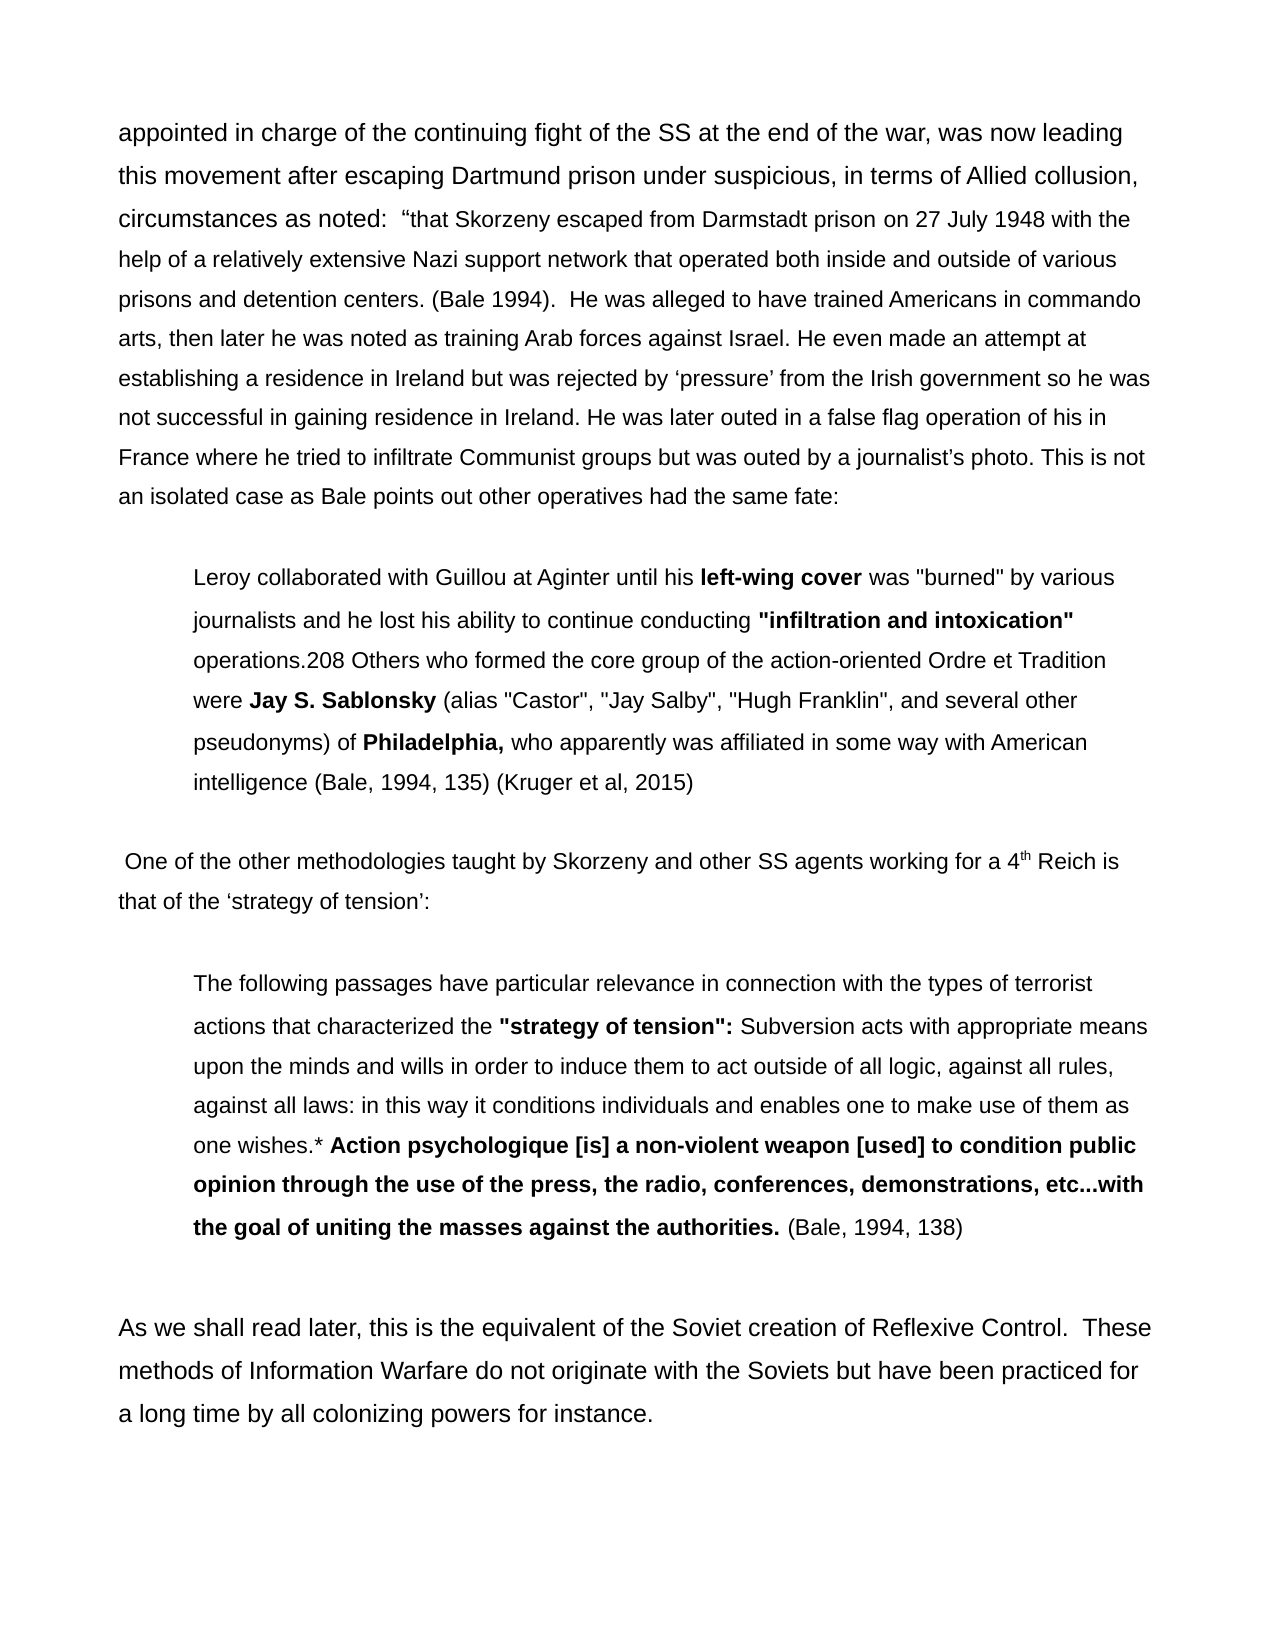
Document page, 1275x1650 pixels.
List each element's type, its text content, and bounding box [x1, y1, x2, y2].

text The following passages have particular relevance in connection with the types of terrorist actions that characterized the "strategy of tension": Subversion acts with appropriate means upon the minds and wills in order to induce them to act outside of all logic, against all rules, against all laws: in this way it conditions individuals and enables one to make use of them as one wishes.* Action psychologique [is] a non-violent weapon [used] to condition public opinion through the use of the press, the radio, conferences, demonstrations, etc...with the goal of uniting the masses against the authorities. (Bale, 1994, 138) [193, 970, 1157, 1241]
text Leroy collaborated with Guillou at Aginter until his left-wing cover was "burned" by various journalists and he lost his ability to continue conducting "infiltration and intoxication" operations.208 Others who formed the core group of the action-oriented Ordre et Tradition were Jay S. Sablonsky (alias "Castor", "Jay Salby", "Hugh Franklin", and several other pseudonyms) of Philadelphia, who apparently was affiliated in some way with American intelligence (Bale, 1994, 135) (Kruger et al, 2015) [193, 562, 1157, 796]
text One of the other methodologies taught by Skorzeny and other SS agents working for a 4th Reich is that of the ‘strategy of tension’: [118, 848, 1157, 914]
text appointed in charge of the continuing fight of the SS at the end of the war, was now leading this movement after escaping Dartmund prison under suspicious, in terms of Allied collusion, circumstances as noted: “that Skorzeny escaped from Darmstadt prison on 27 July 1948 with the help of a relatively extensive Nazi support network that operated both inside and outside of various prisons and detention centers. (Bale 1994). He was alleged to have trained Americans in commando arts, then later he was noted as training Arab forces against Israel. He even made an attempt at establishing a residence in Ireland but was rejected by ‘pressure’ from the Irish government so he was not successful in gaining residence in Ireland. He was later outed in a false flag operation of his in France where he tried to infiltrate Communist groups but was outed by a journalist’s photo. This is not an isolated case as Bale points out other operatives had the same fate: [118, 118, 1157, 509]
text As we shall read later, this is the equivalent of the Soviet creation of Reflexive Control. These methods of Information Warfare do not originate with the Soviets but have been practiced for a long time by all colonizing powers for instance. [118, 1313, 1157, 1428]
